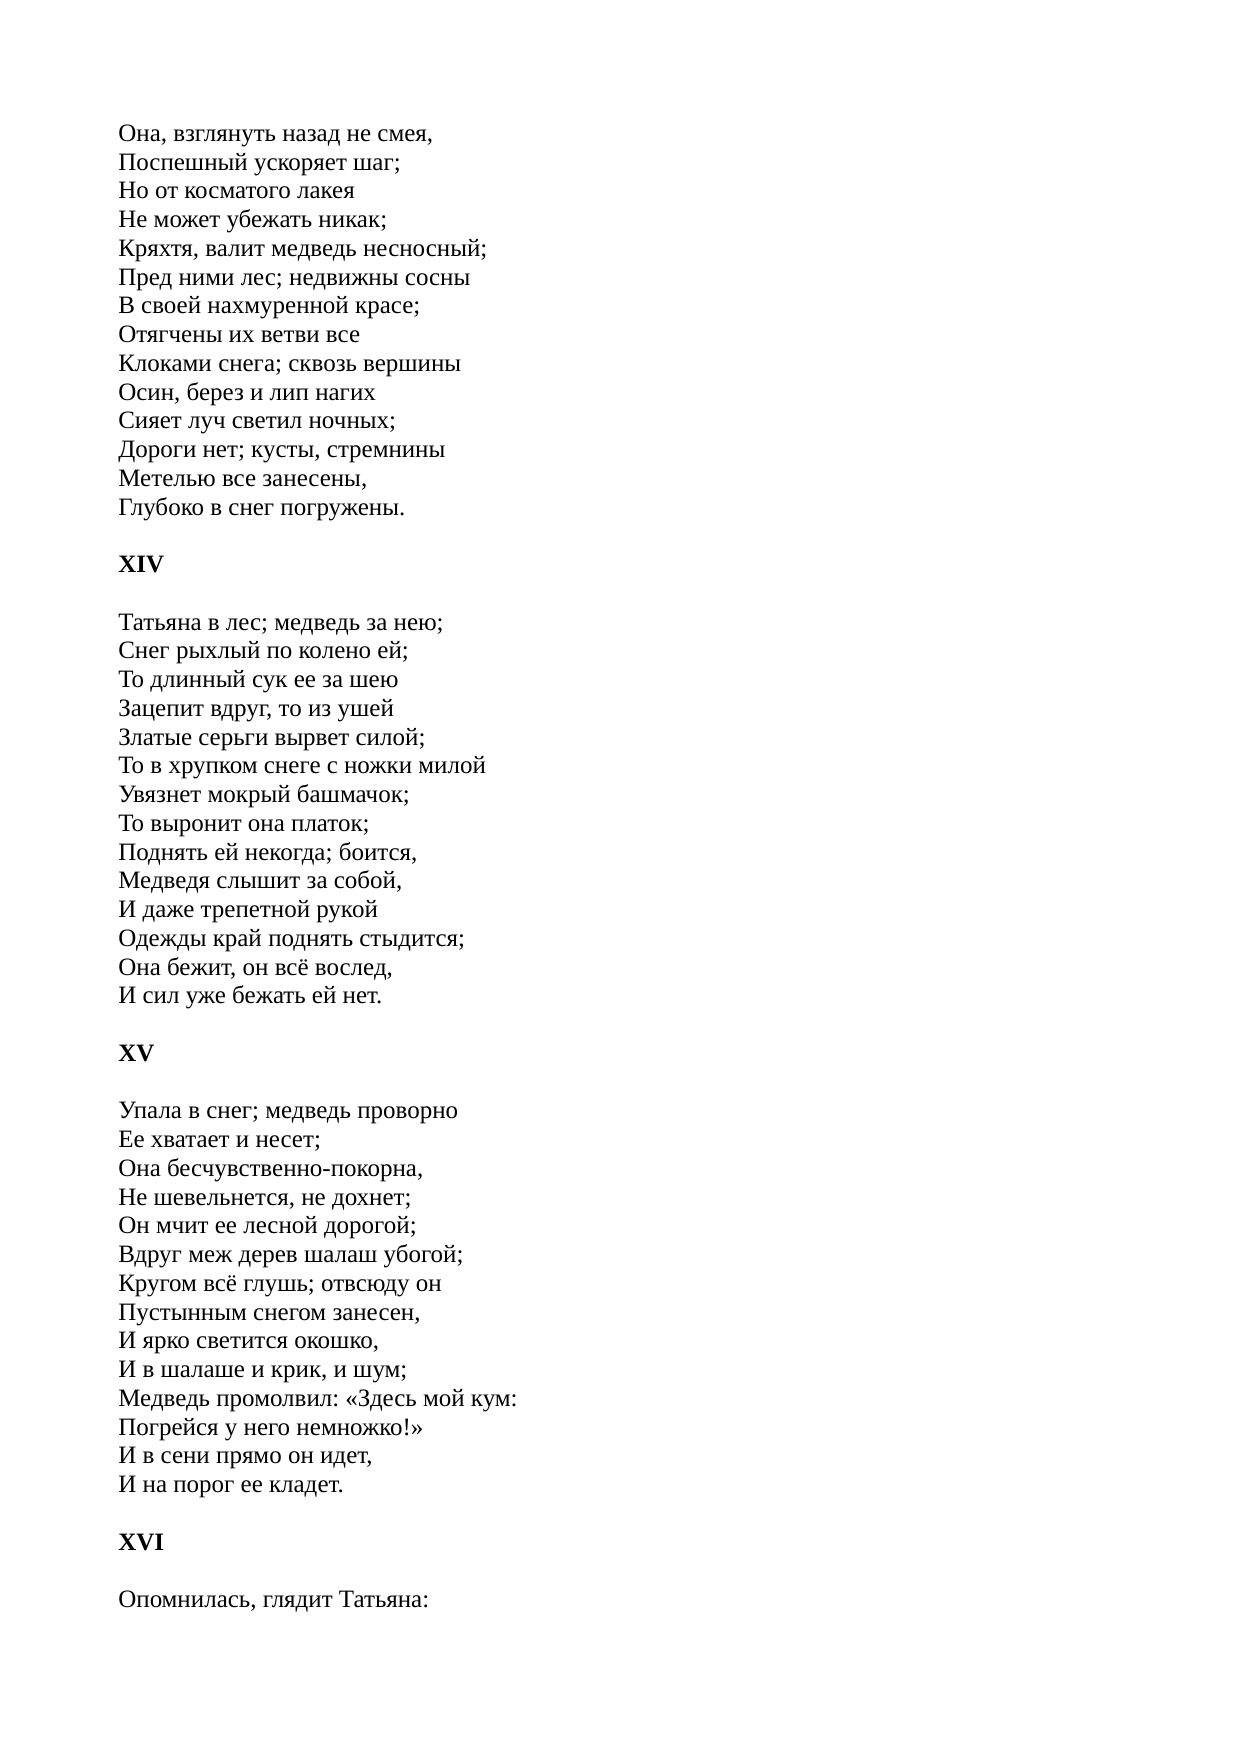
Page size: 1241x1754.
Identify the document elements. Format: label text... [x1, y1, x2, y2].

text Кругом всё глушь; отвсюду он [118, 1268, 1240, 1297]
text Упала в снег; медведь проворно [118, 1096, 1240, 1124]
text Увязнет мокрый башмачок; [118, 779, 1240, 808]
subtitle XV [118, 1038, 1240, 1067]
text Но от косматого лакея [118, 176, 1240, 204]
text Не шевельнется, не дохнет; [118, 1182, 1240, 1211]
text И ярко светится окошко, [118, 1326, 1240, 1354]
text Она, взглянуть назад не смея, [118, 118, 1240, 147]
text Он мчит ее лесной дорогой; [118, 1211, 1240, 1239]
text И в шалаше и крик, и шум; [118, 1354, 1240, 1383]
text Татьяна в лес; медведь за нею; [118, 607, 1240, 636]
text Погрейся у него немножко!» [118, 1412, 1240, 1441]
text Метелью все занесены, [118, 463, 1240, 492]
text Одежды край поднять стыдится; [118, 923, 1240, 952]
text И даже трепетной рукой [118, 894, 1240, 923]
text Медведя слышит за собой, [118, 866, 1240, 894]
text Она бежит, он всё вослед, [118, 952, 1240, 981]
text Она бесчувственно-покорна, [118, 1153, 1240, 1182]
text И на порог ее кладет. [118, 1469, 1240, 1498]
text То в хрупком снеге с ножки милой [118, 751, 1240, 779]
text Глубоко в снег погружены. [118, 492, 1240, 521]
text То длинный сук ее за шею [118, 664, 1240, 693]
text Осин, берез и лип нагих [118, 377, 1240, 406]
text Снег рыхлый по колено ей; [118, 636, 1240, 664]
text Опомнилась, глядит Татьяна: [118, 1584, 1240, 1613]
text Кряхтя, валит медведь несносный; [118, 233, 1240, 262]
text Не может убежать никак; [118, 204, 1240, 233]
text Златые серьги вырвет силой; [118, 722, 1240, 751]
text Поспешный ускоряет шаг; [118, 147, 1240, 176]
text Зацепит вдруг, то из ушей [118, 693, 1240, 722]
subtitle XIV [118, 549, 1240, 578]
text То выронит она платок; [118, 808, 1240, 837]
text И в сени прямо он идет, [118, 1441, 1240, 1469]
text Ее хватает и несет; [118, 1124, 1240, 1153]
text Клоками снега; сквозь вершины [118, 348, 1240, 377]
text Медведь промолвил: «Здесь мой кум: [118, 1383, 1240, 1412]
text Вдруг меж дерев шалаш убогой; [118, 1239, 1240, 1268]
subtitle XVI [118, 1527, 1240, 1556]
text Дороги нет; кусты, стремнины [118, 434, 1240, 463]
text Сияет луч светил ночных; [118, 406, 1240, 434]
text Пустынным снегом занесен, [118, 1297, 1240, 1326]
text Поднять ей некогда; боится, [118, 837, 1240, 866]
text Пред ними лес; недвижны сосны [118, 262, 1240, 291]
text Отягчены их ветви все [118, 319, 1240, 348]
text И сил уже бежать ей нет. [118, 981, 1240, 1009]
text В своей нахмуренной красе; [118, 291, 1240, 319]
